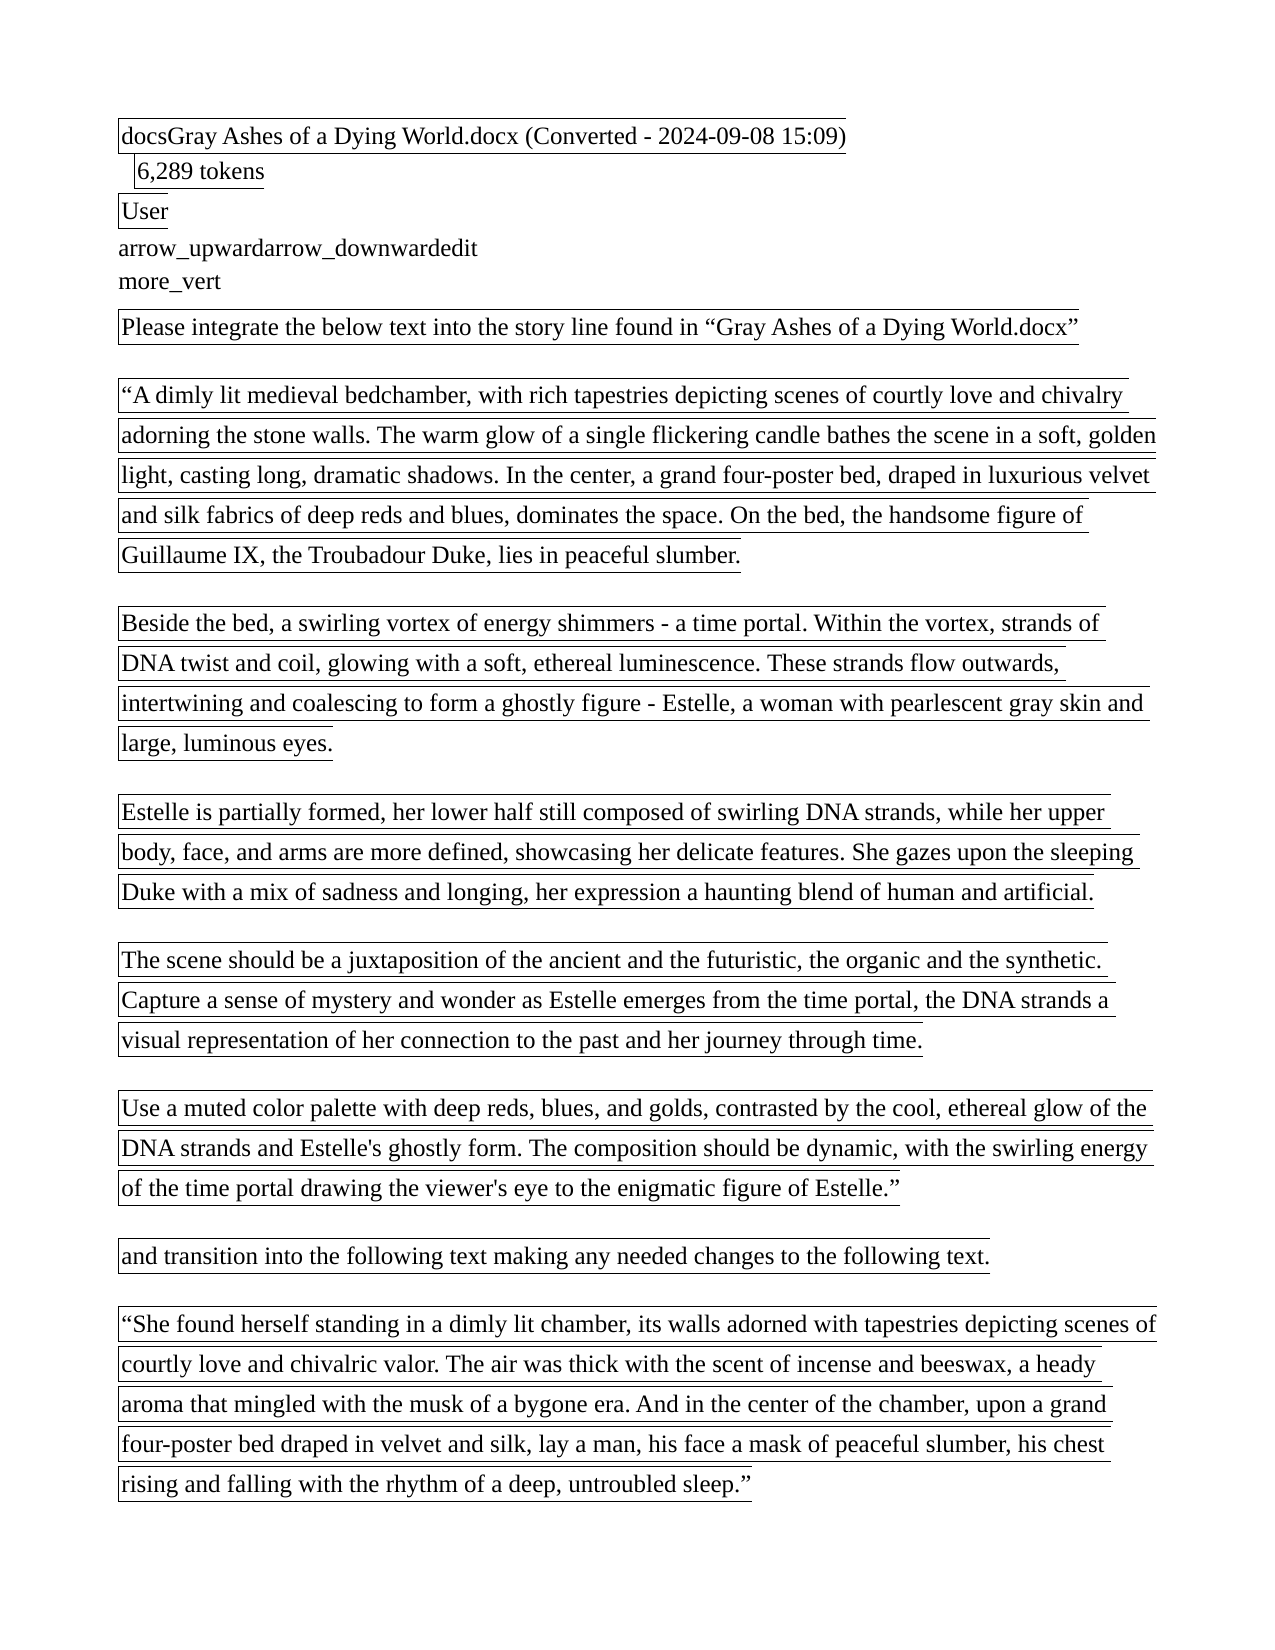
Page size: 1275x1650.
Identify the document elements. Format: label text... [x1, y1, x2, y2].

text more_vert [118, 266, 1157, 295]
text and transition into the following text making any needed changes to the following text. [119, 1238, 1157, 1273]
text Use a muted color palette with deep reds, blues, and golds, contrasted by the cool, ethereal glow of the DNA strands and Estelle's ghostly form. The composition should be dynamic, with the swirling energy of the time portal drawing the viewer's eye to the enigmatic figure of Estelle.” [118, 1090, 1157, 1205]
text docsGray Ashes of a Dying World.docx (Converted - 2024-09-08 15:09) [119, 118, 1157, 153]
text light, casting long, dramatic shadows. In the center, a grand four-poster bed, draped in luxurious velvet [118, 453, 1157, 492]
text The scene should be a juxtaposition of the ancient and the futuristic, the organic and the synthetic. Capture a sense of mystery and wonder as Estelle emerges from the time portal, the DNA strands a visual representation of her connection to the past and her journey through time. [118, 942, 1157, 1057]
text and silk fabrics of deep reds and blues, dominates the space. On the bed, the handsome figure of Guillaume IX, the Troubadour Duke, lies in peaceful slumber. [118, 493, 1157, 572]
text Please integrate the below text into the story line found in “Gray Ashes of a Dying World.docx” [119, 309, 1157, 344]
text courtly love and chivalric valor. The air was thick with the scent of incense and beeswax, a heady aroma that mingled with the musk of a bygone era. And in the center of the chamber, upon a grand four-poster bed draped in velvet and silk, lay a man, his face a mask of peaceful slumber, his chest rising and falling with the rhythm of a deep, untroubled sleep.” [118, 1342, 1157, 1501]
text “She found herself standing in a dimly lit chamber, its walls adorned with tapestries depicting scenes of [119, 1307, 1157, 1341]
text arrow_upwardarrow_downwardedit [118, 233, 1157, 262]
text User [119, 193, 1157, 228]
text “A dimly lit medieval bedchamber, with rich tapestries depicting scenes of courtly love and chivalry adorning the stone walls. The warm glow of a single flickering candle bathes the scene in a soft, golden [118, 377, 1157, 452]
text Estelle is partially formed, her lower half still composed of swirling DNA strands, while her upper body, face, and arms are more defined, showcasing her delicate features. She gazes upon the sleeping Duke with a mix of sadness and longing, her expression a haunting blend of human and artificial. [118, 794, 1157, 908]
text 6,289 tokens [135, 153, 1157, 188]
text Beside the bed, a swirling vortex of energy shimmers - a time portal. Within the vortex, strands of DNA twist and coil, glowing with a soft, ethereal luminescence. These strands flow outwards, intertwining and coalescing to form a ghostly figure - Estelle, a woman with pearlescent gray skin and large, luminous eyes. [118, 606, 1157, 760]
